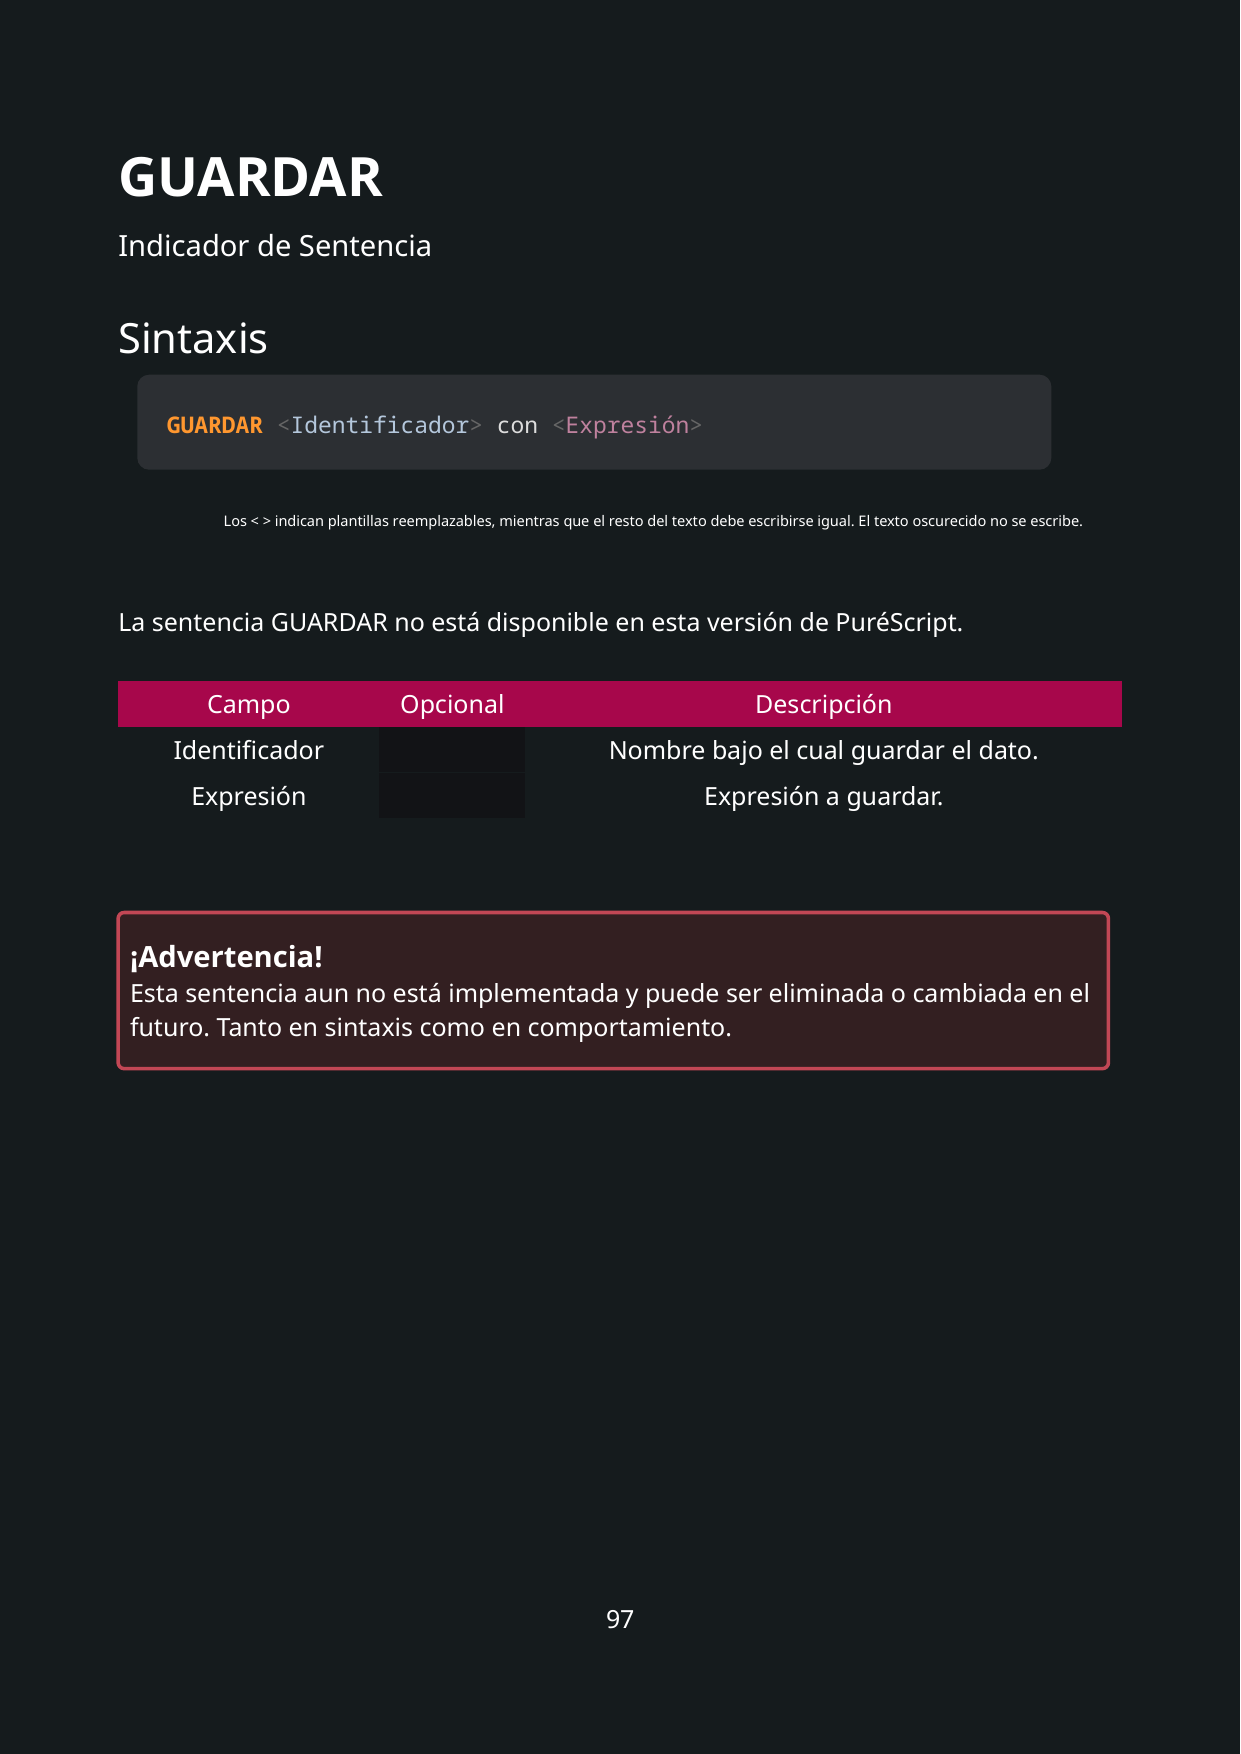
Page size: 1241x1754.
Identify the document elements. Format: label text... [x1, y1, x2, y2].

table_cell Expresión a guardar. [525, 773, 1122, 818]
subtitle Sintaxis [118, 309, 1122, 366]
table_cell [379, 727, 525, 772]
table_header Opcional [379, 681, 525, 727]
table_cell [379, 773, 525, 818]
text Los < > indican plantillas reemplazables, mientras que el resto del texto debe escribirse igual. El texto oscurecido no se escribe. [118, 396, 1122, 544]
subtitle Indicador de Sentencia [118, 225, 1122, 265]
subtitle GUARDAR [118, 139, 1122, 213]
table_header Descripción [525, 681, 1122, 727]
text La sentencia GUARDAR no está disponible en esta versión de PuréScript. [118, 605, 1122, 639]
table_header Campo [118, 681, 379, 727]
table_cell Identificador [118, 727, 379, 772]
table_cell Nombre bajo el cual guardar el dato. [525, 727, 1122, 772]
table_cell Expresión [118, 773, 379, 818]
